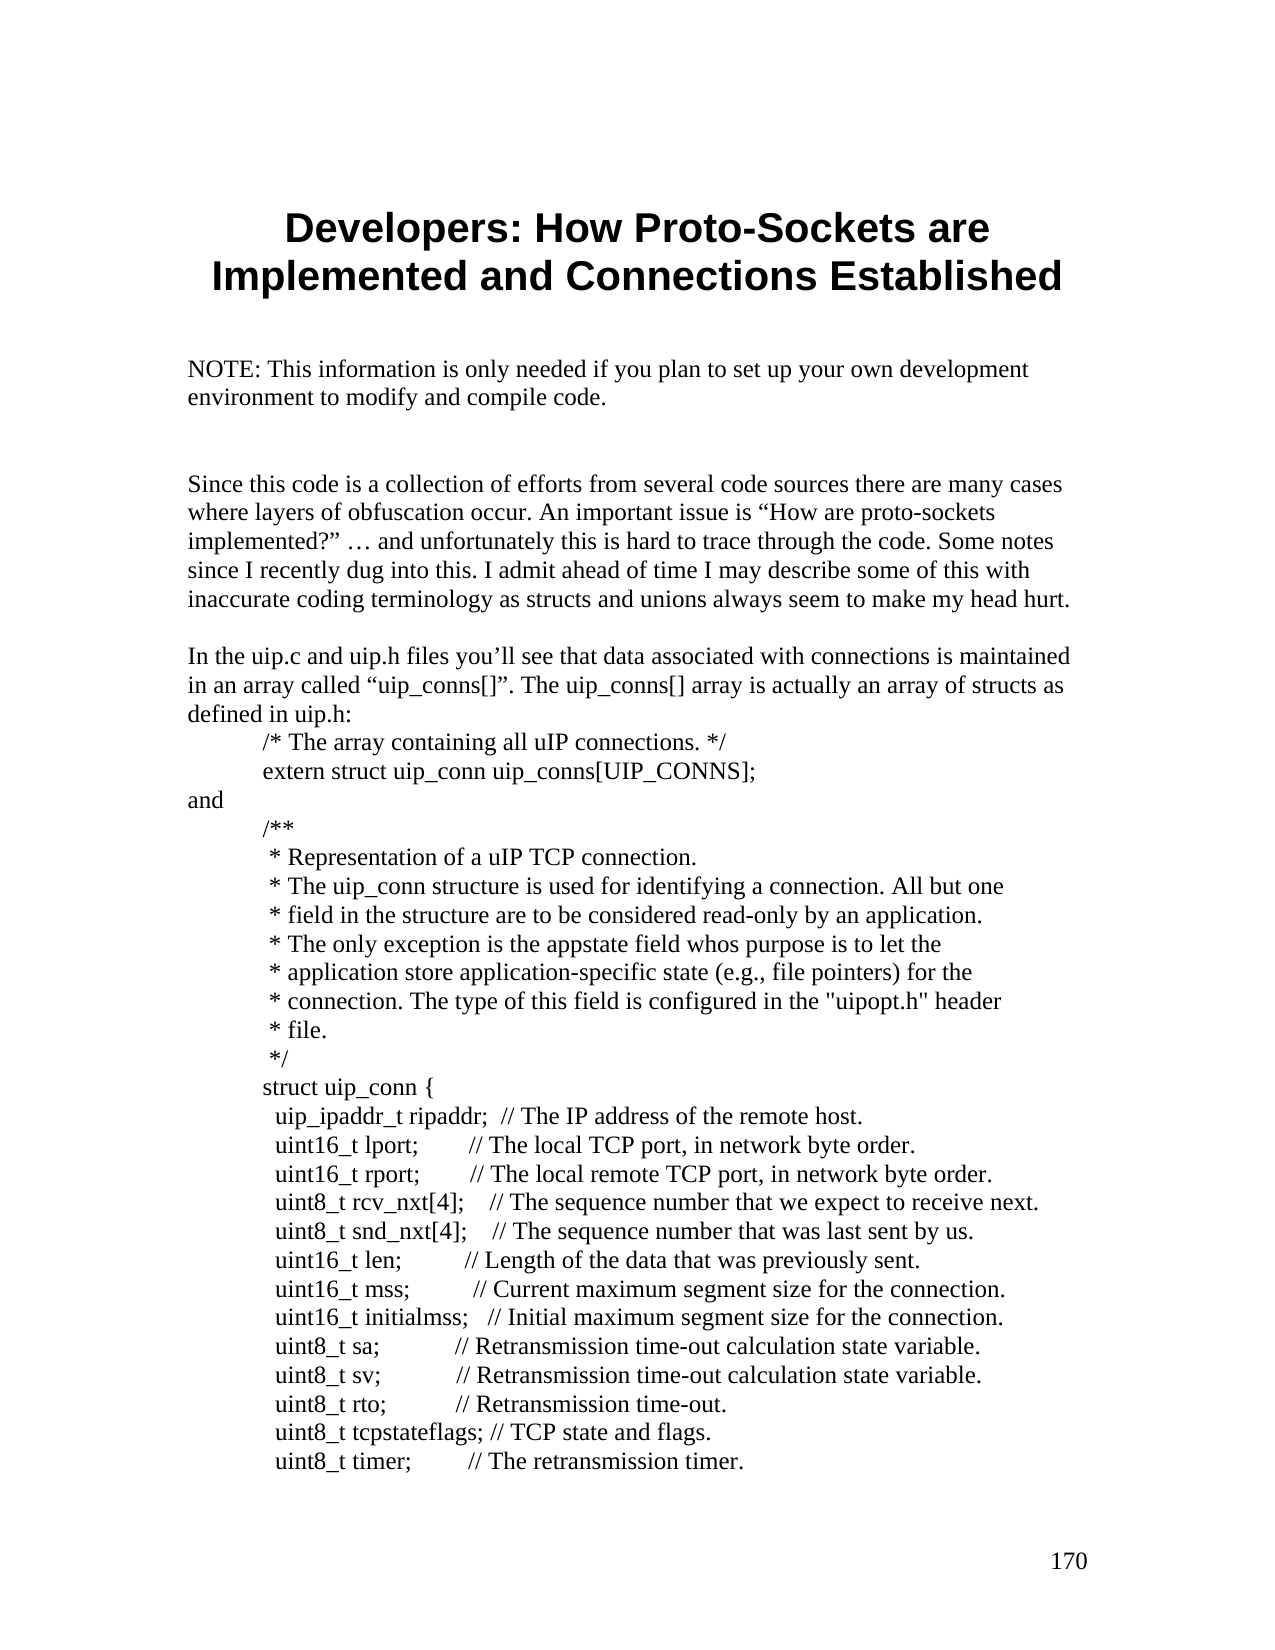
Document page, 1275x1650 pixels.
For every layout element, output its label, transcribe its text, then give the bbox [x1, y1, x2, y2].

text uint8_t rto; // Retransmission time-out. [262, 1389, 1087, 1417]
text uint16_t len; // Length of the data that was previously sent. [262, 1245, 1087, 1274]
text * application store application-specific state (e.g., file pointers) for the [262, 957, 1087, 986]
text uint8_t rcv_nxt[4]; // The sequence number that we expect to receive next. [262, 1187, 1087, 1216]
text * The only exception is the appstate field whos purpose is to let the [262, 929, 1087, 957]
text * Representation of a uIP TCP connection. [262, 842, 1087, 871]
text In the uip.c and uip.h files you’ll see that data associated with connections is maintained in an array called “uip_conns[]”. The uip_conns[] array is actually an array of structs as defined in uip.h: [187, 641, 1087, 727]
text uint8_t tcpstateflags; // TCP state and flags. [262, 1417, 1087, 1446]
text * field in the structure are to be considered read-only by an application. [262, 900, 1087, 929]
text Since this code is a collection of efforts from several code sources there are many cases where layers of obfuscation occur. An important issue is “How are proto-sockets implemented?” … and unfortunately this is hard to trace through the code. Some notes since I recently dug into this. I admit ahead of time I may describe some of this with inaccurate coding terminology as structs and unions always seem to make my head hurt. [187, 469, 1087, 612]
text uint8_t sv; // Retransmission time-out calculation state variable. [262, 1360, 1087, 1389]
text /* The array containing all uIP connections. */ [262, 727, 1087, 756]
text uint16_t rport; // The local remote TCP port, in network byte order. [262, 1159, 1087, 1187]
text * file. [262, 1015, 1087, 1044]
text uint8_t sa; // Retransmission time-out calculation state variable. [262, 1331, 1087, 1360]
text extern struct uip_conn uip_conns[UIP_CONNS]; [262, 756, 1087, 785]
text */ [262, 1044, 1087, 1072]
text uip_ipaddr_t ripaddr; // The IP address of the remote host. [262, 1101, 1087, 1130]
text struct uip_conn { [262, 1072, 1087, 1101]
text uint8_t snd_nxt[4]; // The sequence number that was last sent by us. [262, 1216, 1087, 1245]
text uint8_t timer; // The retransmission timer. [262, 1446, 1087, 1475]
text * connection. The type of this field is configured in the "uipopt.h" header [262, 986, 1087, 1015]
text uint16_t initialmss; // Initial maximum segment size for the connection. [262, 1302, 1087, 1331]
text NOTE: This information is only needed if you plan to set up your own development environment to modify and compile code. [187, 354, 1087, 411]
text and [187, 785, 1087, 814]
text * The uip_conn structure is used for identifying a connection. All but one [262, 871, 1087, 900]
subtitle Developers: How Proto-Sockets are Implemented and Connections Established [187, 204, 1087, 299]
text uint16_t lport; // The local TCP port, in network byte order. [262, 1130, 1087, 1159]
text uint16_t mss; // Current maximum segment size for the connection. [262, 1274, 1087, 1302]
text /** [262, 814, 1087, 842]
